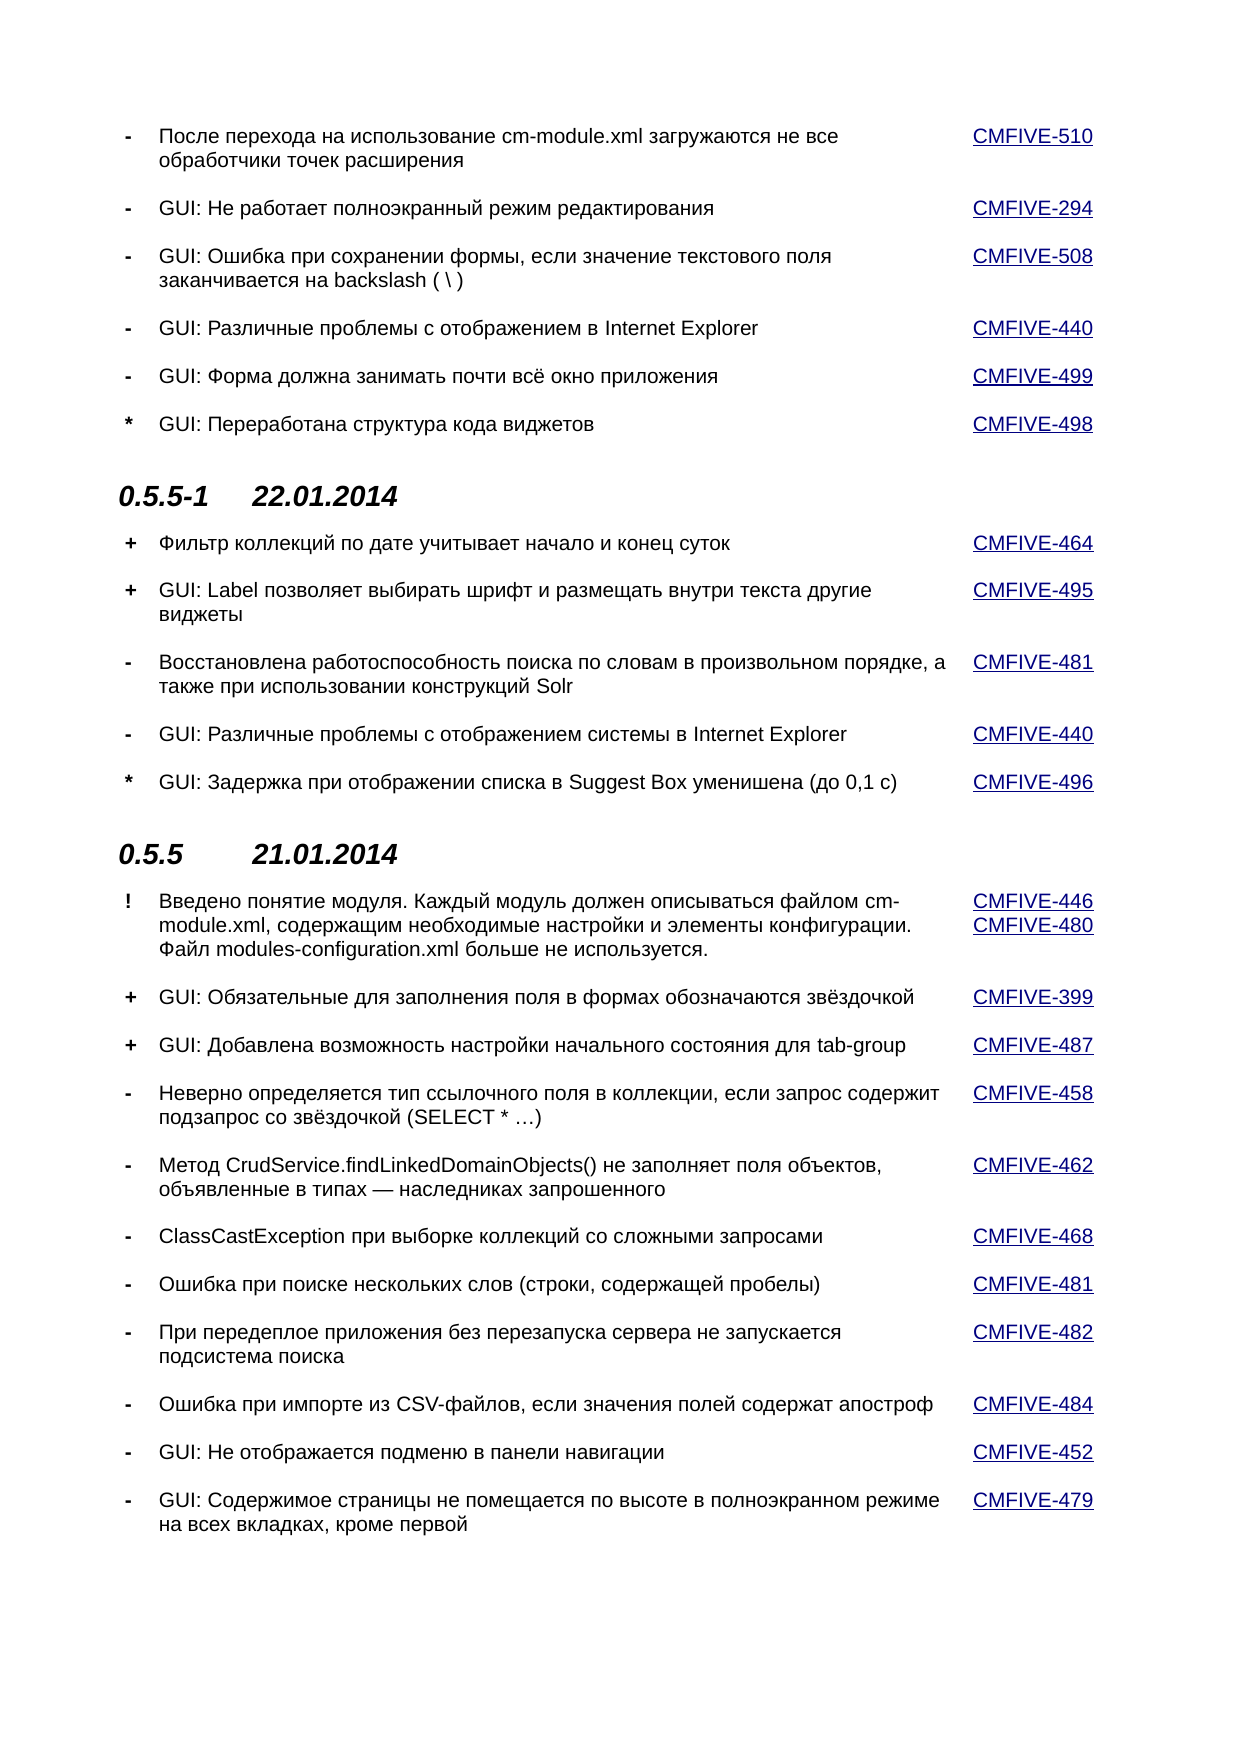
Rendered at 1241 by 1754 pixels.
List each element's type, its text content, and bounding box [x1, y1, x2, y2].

table_cell - [119, 1434, 153, 1482]
table_cell GUI: Обязательные для заполнения поля в формах обозначаются звёздочкой [153, 979, 967, 1027]
table_cell GUI: Различные проблемы с отображением в Internet Explorer [153, 310, 967, 358]
table_cell При передеплое приложения без перезапуска сервера не запускается подсистема поиска [153, 1314, 967, 1386]
table_cell - [119, 1219, 153, 1266]
table_cell CMFIVE-479 [967, 1482, 1123, 1554]
table_cell - [119, 310, 153, 358]
table_cell Ошибка при импорте из CSV-файлов, если значения полей содержат апостроф [153, 1386, 967, 1434]
table_header CMFIVE-464 [967, 525, 1123, 572]
table_cell - [119, 358, 153, 406]
table_cell CMFIVE-440 [967, 716, 1123, 764]
table_cell Неверно определяется тип ссылочного поля в коллекции, если запрос содержит подзапрос со звёздочкой (SELECT * …) [153, 1075, 967, 1147]
table_cell После перехода на использование cm-module.xml загружаются не все обработчики точек расширения [153, 118, 967, 190]
table_cell GUI: Содержимое страницы не помещается по высоте в полноэкранном режиме на всех вкладках, кроме первой [153, 1482, 967, 1554]
table_cell Метод CrudService.findLinkedDomainObjects() не заполняет поля объектов, объявленные в типах — наследниках запрошенного [153, 1147, 967, 1218]
table_cell Восстановлена работоспособность поиска по словам в произвольном порядке, а также при использовании конструкций Solr [153, 644, 967, 716]
table_cell - [119, 1314, 153, 1386]
table_cell CMFIVE-458 [967, 1075, 1123, 1147]
table_cell GUI: Ошибка при сохранении формы, если значение текстового поля заканчивается на backslash ( \ ) [153, 238, 967, 310]
table_cell ClassCastException при выборке коллекций со сложными запросами [153, 1219, 967, 1266]
table_cell - [119, 644, 153, 716]
table_cell + [119, 1027, 153, 1075]
table_cell * [119, 764, 153, 812]
table_cell CMFIVE-452 [967, 1434, 1123, 1482]
table_cell + [119, 573, 153, 644]
table_cell - [119, 1482, 153, 1554]
table_cell - [119, 1147, 153, 1218]
table_cell - [119, 1386, 153, 1434]
table_cell CMFIVE-496 [967, 764, 1123, 812]
table_cell - [119, 716, 153, 764]
table_header Фильтр коллекций по дате учитывает начало и конец суток [153, 525, 967, 572]
table_cell CMFIVE-440 [967, 310, 1123, 358]
table_cell * [119, 406, 153, 453]
table_cell GUI: Label позволяет выбирать шрифт и размещать внутри текста другие виджеты [153, 573, 967, 644]
table_cell CMFIVE-468 [967, 1219, 1123, 1266]
table_cell - [119, 118, 153, 190]
table_cell CMFIVE-399 [967, 979, 1123, 1027]
table_header + [119, 525, 153, 572]
subtitle 0.5.5-1 22.01.2014 [118, 478, 1122, 512]
table_cell CMFIVE-481 [967, 1266, 1123, 1314]
table_cell CMFIVE-482 [967, 1314, 1123, 1386]
table_cell Ошибка при поиске нескольких слов (строки, содержащей пробелы) [153, 1266, 967, 1314]
table_cell GUI: Переработана структура кода виджетов [153, 406, 967, 453]
table_cell CMFIVE-294 [967, 190, 1123, 238]
table_cell - [119, 1266, 153, 1314]
table_cell GUI: Различные проблемы с отображением системы в Internet Explorer [153, 716, 967, 764]
table_cell CMFIVE-484 [967, 1386, 1123, 1434]
table_cell CMFIVE-498 [967, 406, 1123, 453]
table_cell GUI: Добавлена возможность настройки начального состояния для tab-group [153, 1027, 967, 1075]
table_cell CMFIVE-481 [967, 644, 1123, 716]
table_cell + [119, 979, 153, 1027]
table_cell CMFIVE-495 [967, 573, 1123, 644]
table_cell GUI: Задержка при отображении списка в Suggest Box уменишена (до 0,1 с) [153, 764, 967, 812]
subtitle 0.5.5 21.01.2014 [118, 837, 1122, 871]
table_cell - [119, 1075, 153, 1147]
table_cell GUI: Не отображается подменю в панели навигации [153, 1434, 967, 1482]
table_header CMFIVE-446 CMFIVE-480 [967, 883, 1123, 979]
table_header Введено понятие модуля. Каждый модуль должен описываться файлом cm-module.xml, содержащим необходимые настройки и элементы конфигурации. Файл modules-configuration.xml больше не используется. [153, 883, 967, 979]
table_cell CMFIVE-462 [967, 1147, 1123, 1218]
table_cell GUI: Форма должна занимать почти всё окно приложения [153, 358, 967, 406]
table_cell CMFIVE-510 [967, 118, 1123, 190]
table_header ! [119, 883, 153, 979]
table_cell GUI: Не работает полноэкранный режим редактирования [153, 190, 967, 238]
table_cell CMFIVE-508 [967, 238, 1123, 310]
table_cell - [119, 238, 153, 310]
table_cell CMFIVE-499 [967, 358, 1123, 406]
table_cell - [119, 190, 153, 238]
table_cell CMFIVE-487 [967, 1027, 1123, 1075]
